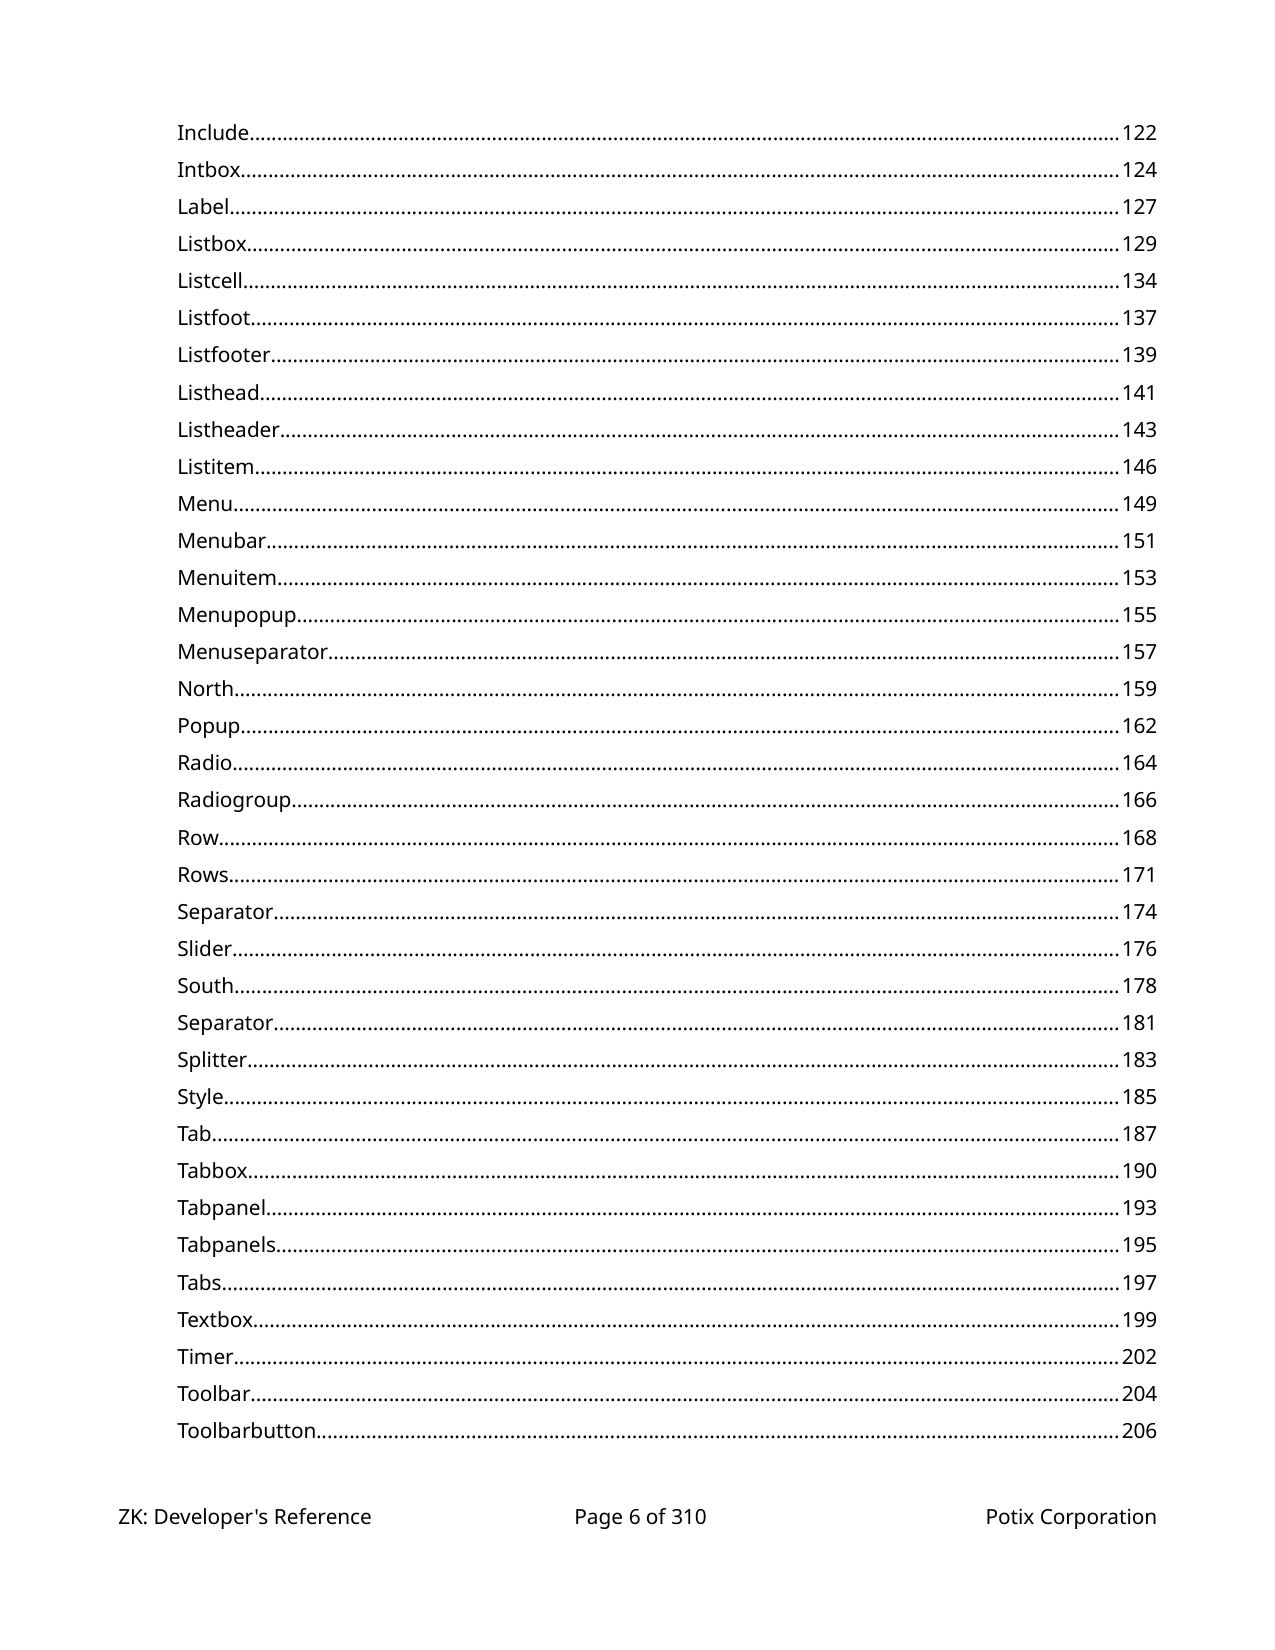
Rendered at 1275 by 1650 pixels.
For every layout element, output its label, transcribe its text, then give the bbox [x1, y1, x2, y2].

text Include 122 [177, 118, 1157, 146]
text Toolbar 204 [177, 1379, 1157, 1407]
text Listfoot 137 [177, 303, 1157, 332]
text Popup 162 [177, 711, 1157, 740]
text Listheader 143 [177, 415, 1157, 443]
text Menupopup 155 [177, 600, 1157, 628]
text Row 168 [177, 823, 1157, 851]
text Label 127 [177, 192, 1157, 221]
text Listbox 129 [177, 229, 1157, 258]
text Toolbarbutton 206 [177, 1416, 1157, 1444]
text Tabpanels 195 [177, 1231, 1157, 1259]
text Style 185 [177, 1082, 1157, 1111]
text Menubar 151 [177, 526, 1157, 554]
text Radiogroup 166 [177, 786, 1157, 814]
text Tabs 197 [177, 1268, 1157, 1296]
text Tabbox 190 [177, 1156, 1157, 1185]
text Radio 164 [177, 748, 1157, 777]
text Splitter 183 [177, 1045, 1157, 1073]
text Listfooter 139 [177, 341, 1157, 369]
text Timer 202 [177, 1342, 1157, 1370]
text Tabpanel 193 [177, 1193, 1157, 1222]
text Separator 174 [177, 897, 1157, 925]
text Intbox 124 [177, 155, 1157, 183]
text North 159 [177, 674, 1157, 703]
text Menuseparator 157 [177, 637, 1157, 666]
text Listhead 141 [177, 378, 1157, 406]
text Rows 171 [177, 860, 1157, 888]
text Textbox 199 [177, 1305, 1157, 1333]
text Menuitem 153 [177, 563, 1157, 591]
text South 178 [177, 971, 1157, 999]
text Menu 149 [177, 489, 1157, 517]
text Separator 181 [177, 1008, 1157, 1036]
text Listcell 134 [177, 266, 1157, 295]
text Tab 187 [177, 1119, 1157, 1148]
text Slider 176 [177, 934, 1157, 962]
text Listitem 146 [177, 452, 1157, 480]
